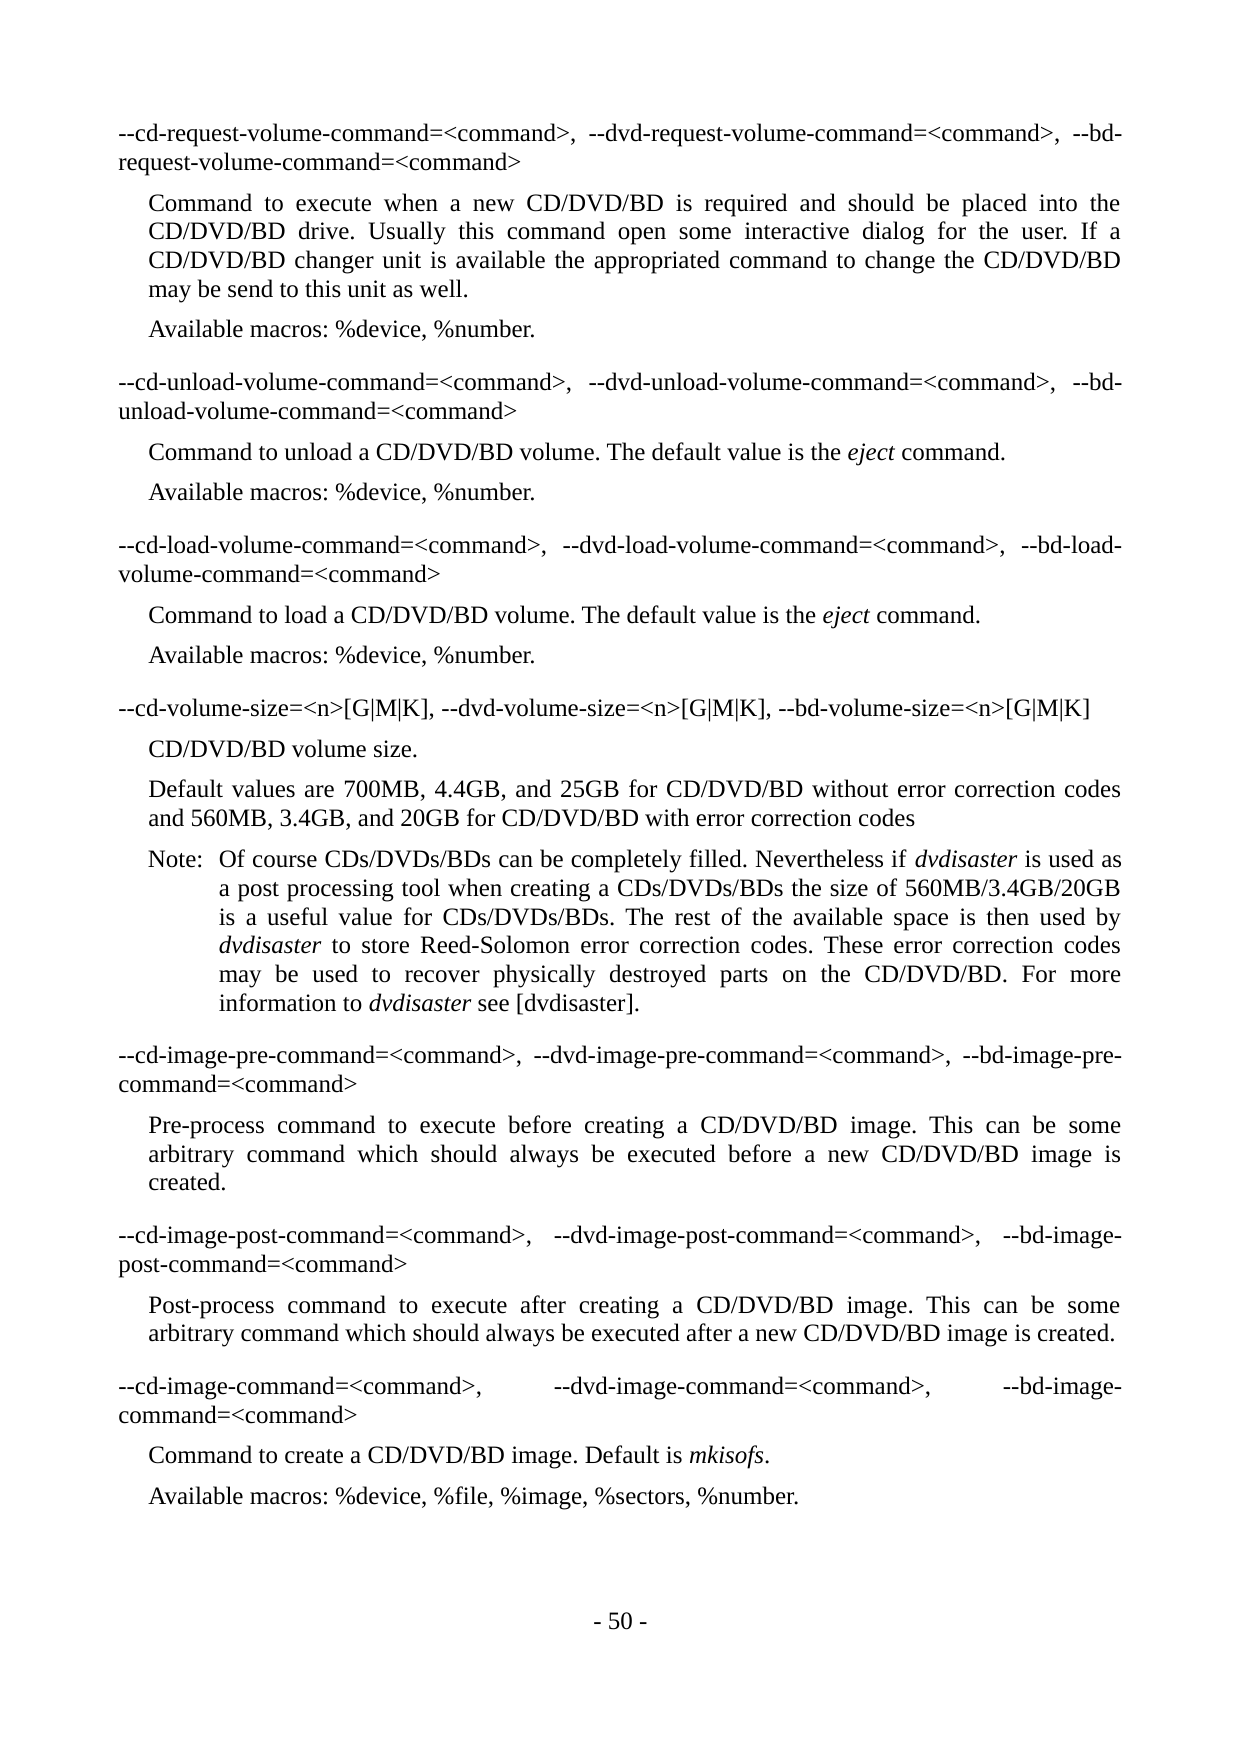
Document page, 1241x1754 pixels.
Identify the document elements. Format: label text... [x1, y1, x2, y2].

text Post-process command to execute after creating a CD/DVD/BD image. This can be some arbitrary command which should always be executed after a new CD/DVD/BD image is created. [148, 1290, 1122, 1347]
text Pre-process command to execute before creating a CD/DVD/BD image. This can be some arbitrary command which should always be executed before a new CD/DVD/BD image is created. [148, 1110, 1122, 1196]
title --cd-volume-size=<n>[G|M|K], --dvd-volume-size=<n>[G|M|K], --bd-volume-size=<n>[G|M|K] [118, 693, 1122, 722]
text Available macros: %device, %number. [148, 640, 1122, 669]
title --cd-request-volume-command=<command>, --dvd-request-volume-command=<command>, --bd-request-volume-command=<command> [118, 118, 1122, 176]
text Note: Of course CDs/DVDs/BDs can be completely filled. Nevertheless if dvdisaster is used as a post processing tool when creating a CDs/DVDs/BDs the size of 560MB/3.4GB/20GB is a useful value for CDs/DVDs/BDs. The rest of the available space is then used by dvdisaster to store Reed-Solomon error correction codes. These error correction codes may be used to recover physically destroyed parts on the CD/DVD/BD. For more information to dvdisaster see [dvdisaster]. [148, 844, 1122, 1017]
text Available macros: %device, %number. [148, 477, 1122, 506]
title --cd-load-volume-command=<command>, --dvd-load-volume-command=<command>, --bd-load-volume-command=<command> [118, 530, 1122, 588]
title --cd-image-pre-command=<command>, --dvd-image-pre-command=<command>, --bd-image-pre-command=<command> [118, 1041, 1122, 1098]
text Default values are 700MB, 4.4GB, and 25GB for CD/DVD/BD without error correction codes and 560MB, 3.4GB, and 20GB for CD/DVD/BD with error correction codes [148, 774, 1122, 832]
text CD/DVD/BD volume size. [148, 734, 1122, 763]
text Command to load a CD/DVD/BD volume. The default value is the eject command. [148, 600, 1122, 628]
text Available macros: %device, %number. [148, 314, 1122, 343]
text Command to execute when a new CD/DVD/BD is required and should be placed into the CD/DVD/BD drive. Usually this command open some interactive dialog for the user. If a CD/DVD/BD changer unit is available the appropriated command to change the CD/DVD/BD may be send to this unit as well. [148, 188, 1122, 303]
title --cd-image-post-command=<command>, --dvd-image-post-command=<command>, --bd-image-post-command=<command> [118, 1220, 1122, 1278]
text Command to unload a CD/DVD/BD volume. The default value is the eject command. [148, 437, 1122, 466]
text Available macros: %device, %file, %image, %sectors, %number. [148, 1481, 1122, 1510]
title --cd-unload-volume-command=<command>, --dvd-unload-volume-command=<command>, --bd-unload-volume-command=<command> [118, 367, 1122, 425]
text Command to create a CD/DVD/BD image. Default is mkisofs. [148, 1441, 1122, 1469]
title --cd-image-command=<command>, --dvd-image-command=<command>, --bd-image-command=<command> [118, 1371, 1122, 1429]
